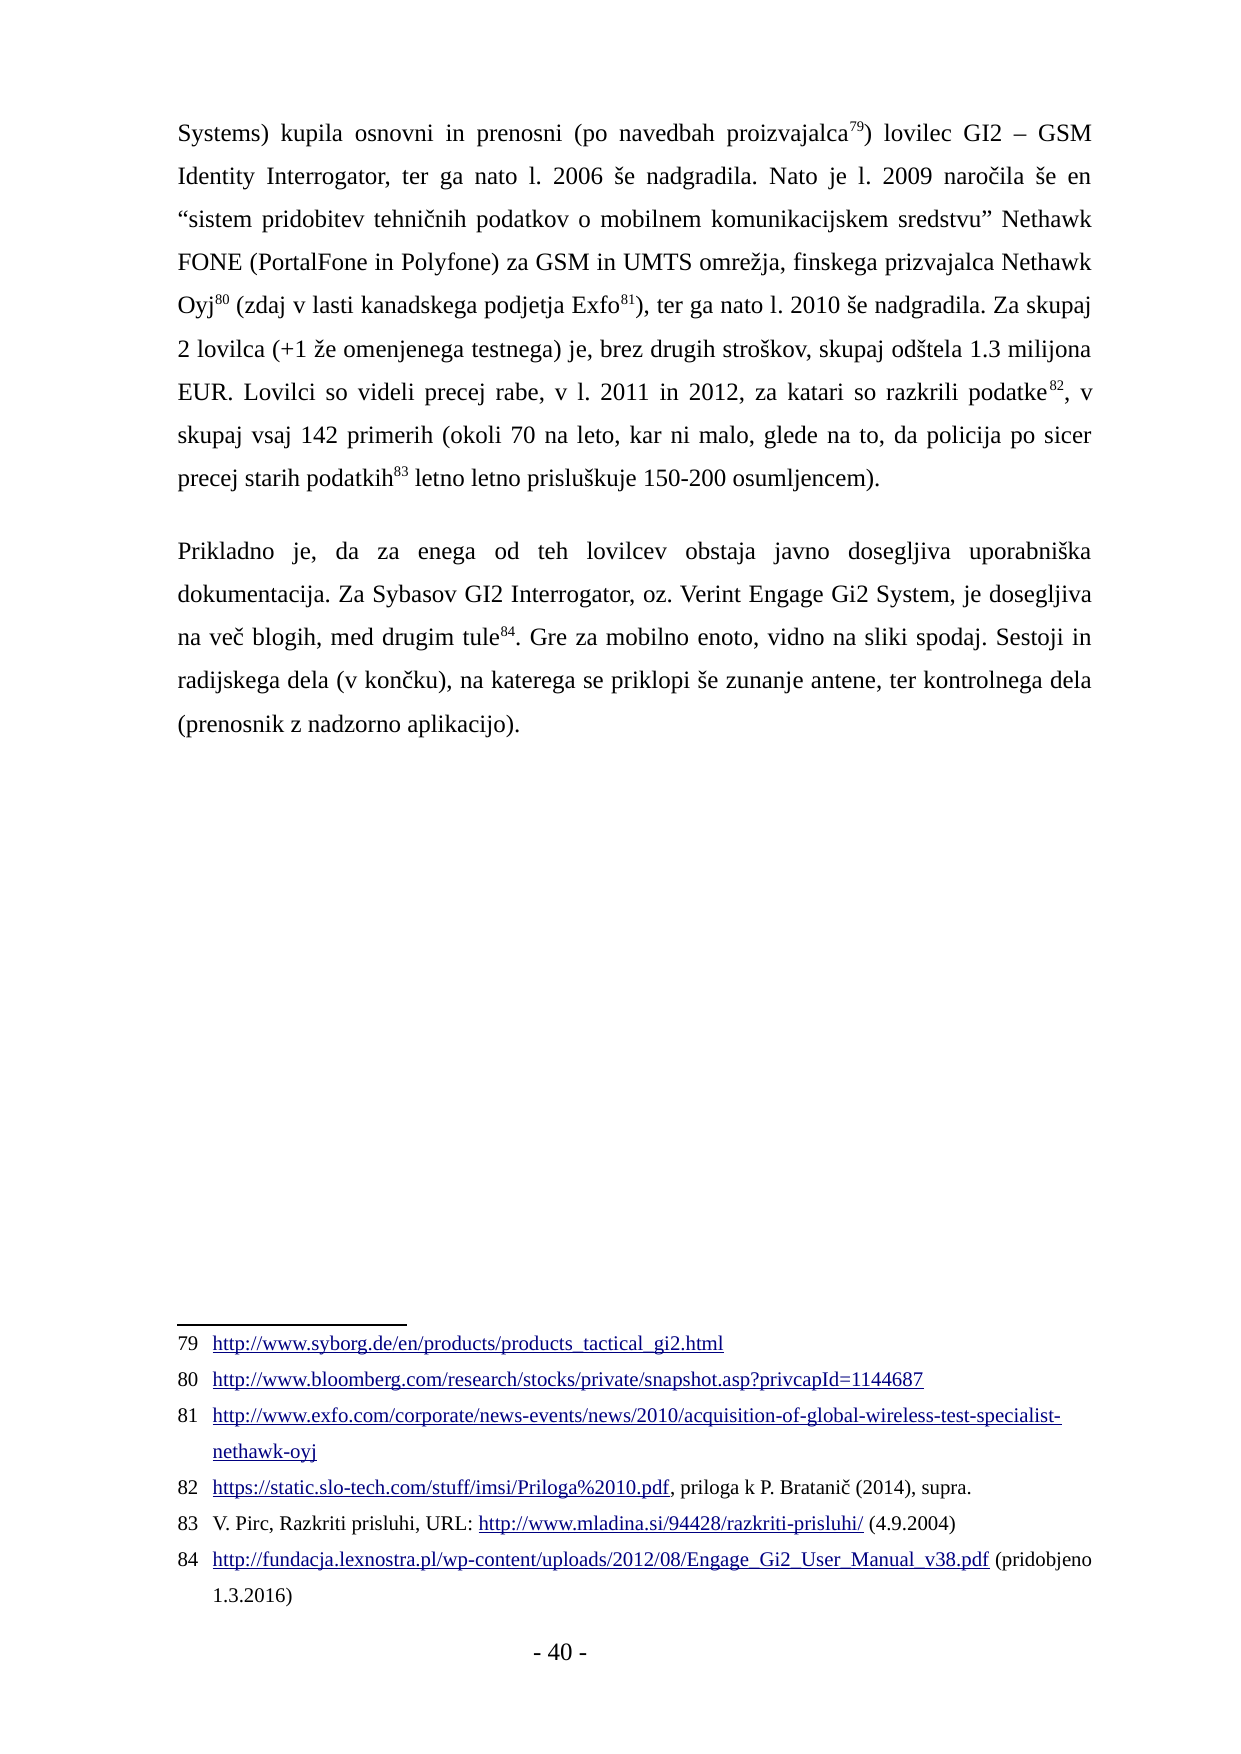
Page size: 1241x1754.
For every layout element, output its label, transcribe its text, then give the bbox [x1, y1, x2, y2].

text Systems) kupila osnovni in prenosni (po navedbah proizvajalca) lovilec GI2 – GSM Identity Interrogator, ter ga nato l. 2006 še nadgradila. Nato je l. 2009 naročila še en “sistem pridobitev tehničnih podatkov o mobilnem komunikacijskem sredstvu” Nethawk FONE (PortalFone in Polyfone) za GSM in UMTS omrežja, finskega prizvajalca Nethawk Oyj (zdaj v lasti kanadskega podjetja Exfo), ter ga nato l. 2010 še nadgradila. Za skupaj 2 lovilca (+1 že omenjenega testnega) je, brez drugih stroškov, skupaj odštela 1.3 milijona EUR. Lovilci so videli precej rabe, v l. 2011 in 2012, za katari so razkrili podatke, v skupaj vsaj 142 primerih (okoli 70 na leto, kar ni malo, glede na to, da policija po sicer precej starih podatkih letno letno prisluškuje 150-200 osumljencem). [177, 118, 1093, 492]
text http://www.bloomberg.com/research/stocks/private/snapshot.asp?privcapId=1144687 [177, 1367, 1093, 1391]
text http://fundacja.lexnostra.pl/wp-content/uploads/2012/08/Engage_Gi2_User_Manual_v38.pdf (pridobjeno 1.3.2016) [177, 1547, 1093, 1607]
text V. Pirc, Razkriti prisluhi, URL: http://www.mladina.si/94428/razkriti-prisluhi/ (4.9.2004) [177, 1511, 1093, 1535]
text https://static.slo-tech.com/stuff/imsi/Priloga%2010.pdf, priloga k P. Bratanič (2014), supra. [177, 1475, 1093, 1499]
text Prikladno je, da za enega od teh lovilcev obstaja javno dosegljiva uporabniška dokumentacija. Za Sybasov GI2 Interrogator, oz. Verint Engage Gi2 System, je dosegljiva na več blogih, med drugim tule. Gre za mobilno enoto, vidno na sliki spodaj. Sestoji in radijskega dela (v končku), na katerega se priklopi še zunanje antene, ter kontrolnega dela (prenosnik z nadzorno aplikacijo). [177, 536, 1093, 737]
text http://www.exfo.com/corporate/news-events/news/2010/acquisition-of-global-wireless-test-specialist-nethawk-oyj [177, 1403, 1093, 1463]
text http://www.syborg.de/en/products/products_tactical_gi2.html [177, 1331, 1093, 1355]
